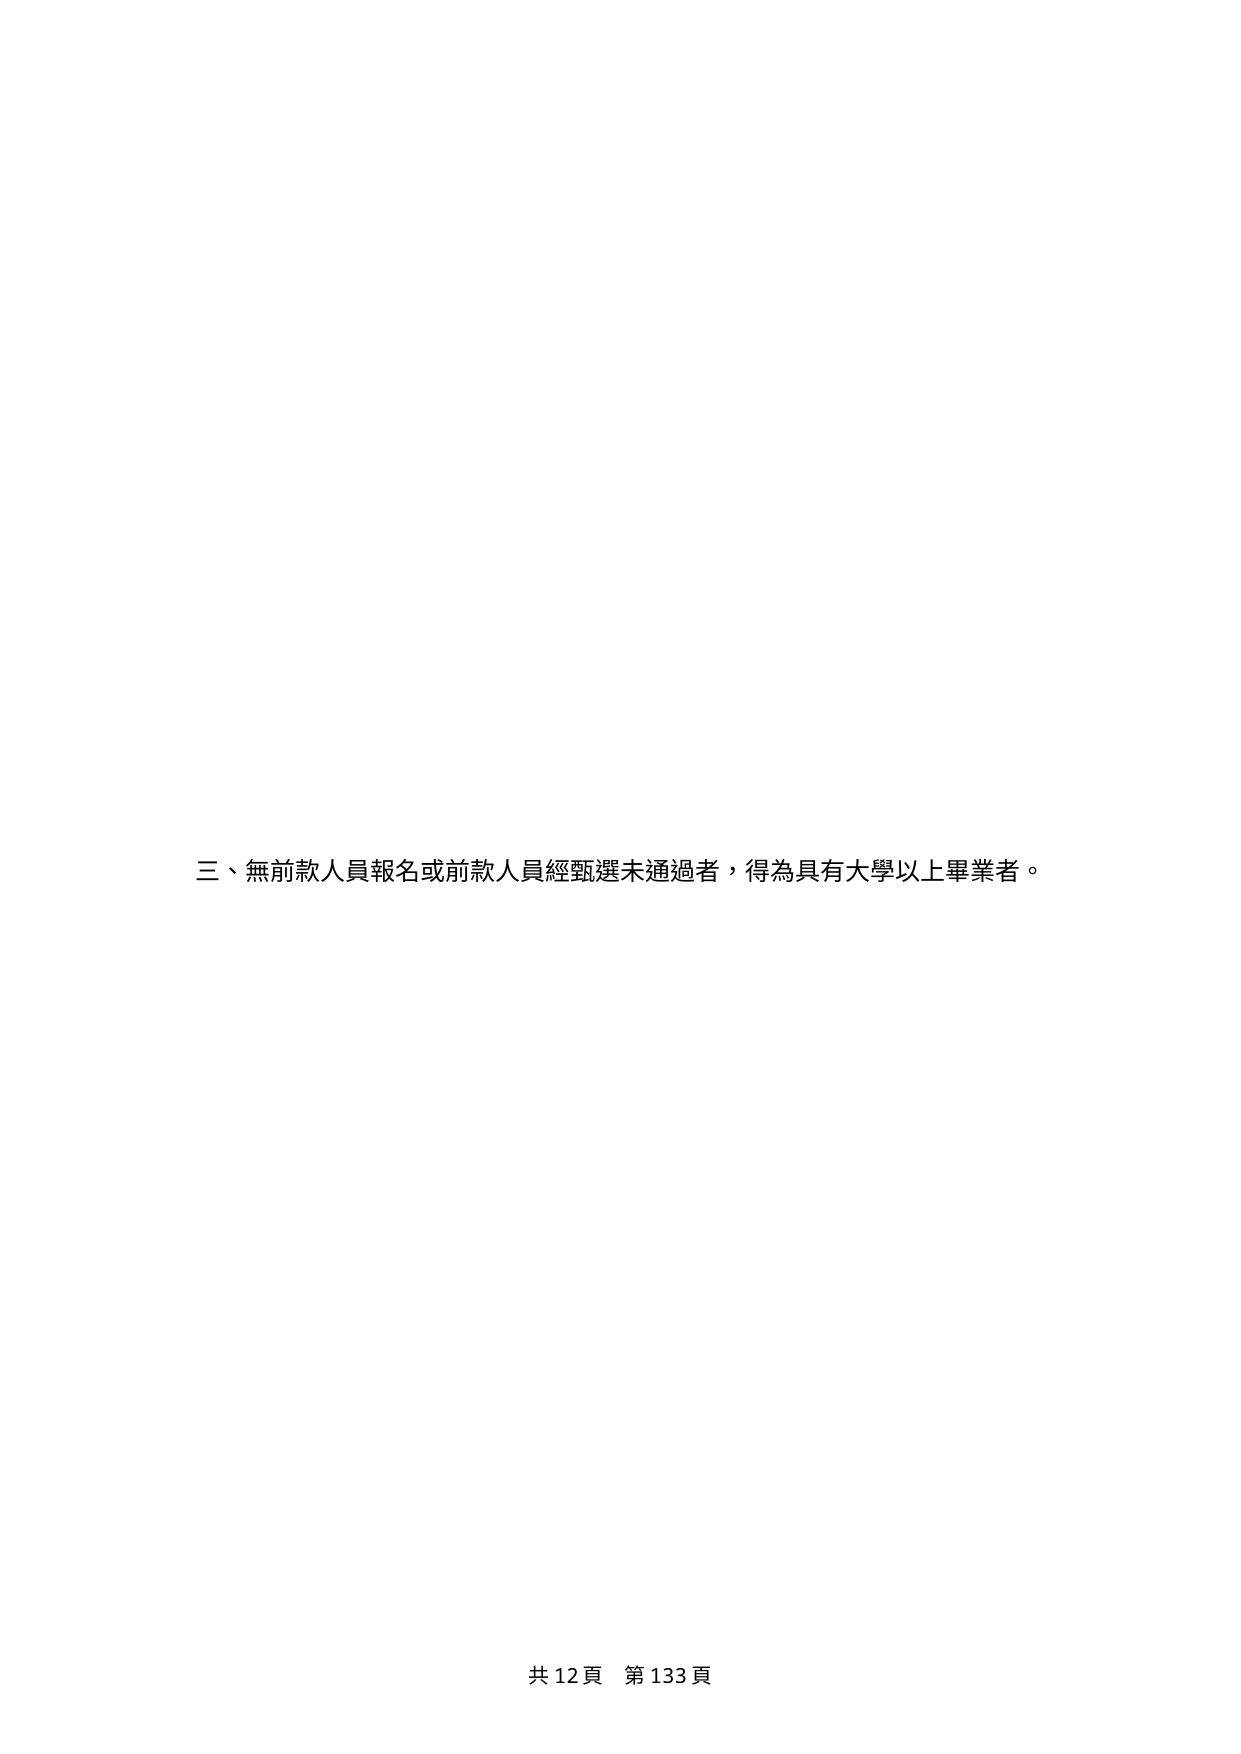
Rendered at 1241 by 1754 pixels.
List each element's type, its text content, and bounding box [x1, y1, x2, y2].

text 三、無前款人員報名或前款人員經甄選未通過者，得為具有大學以上畢業者。 [118, 828, 1122, 891]
